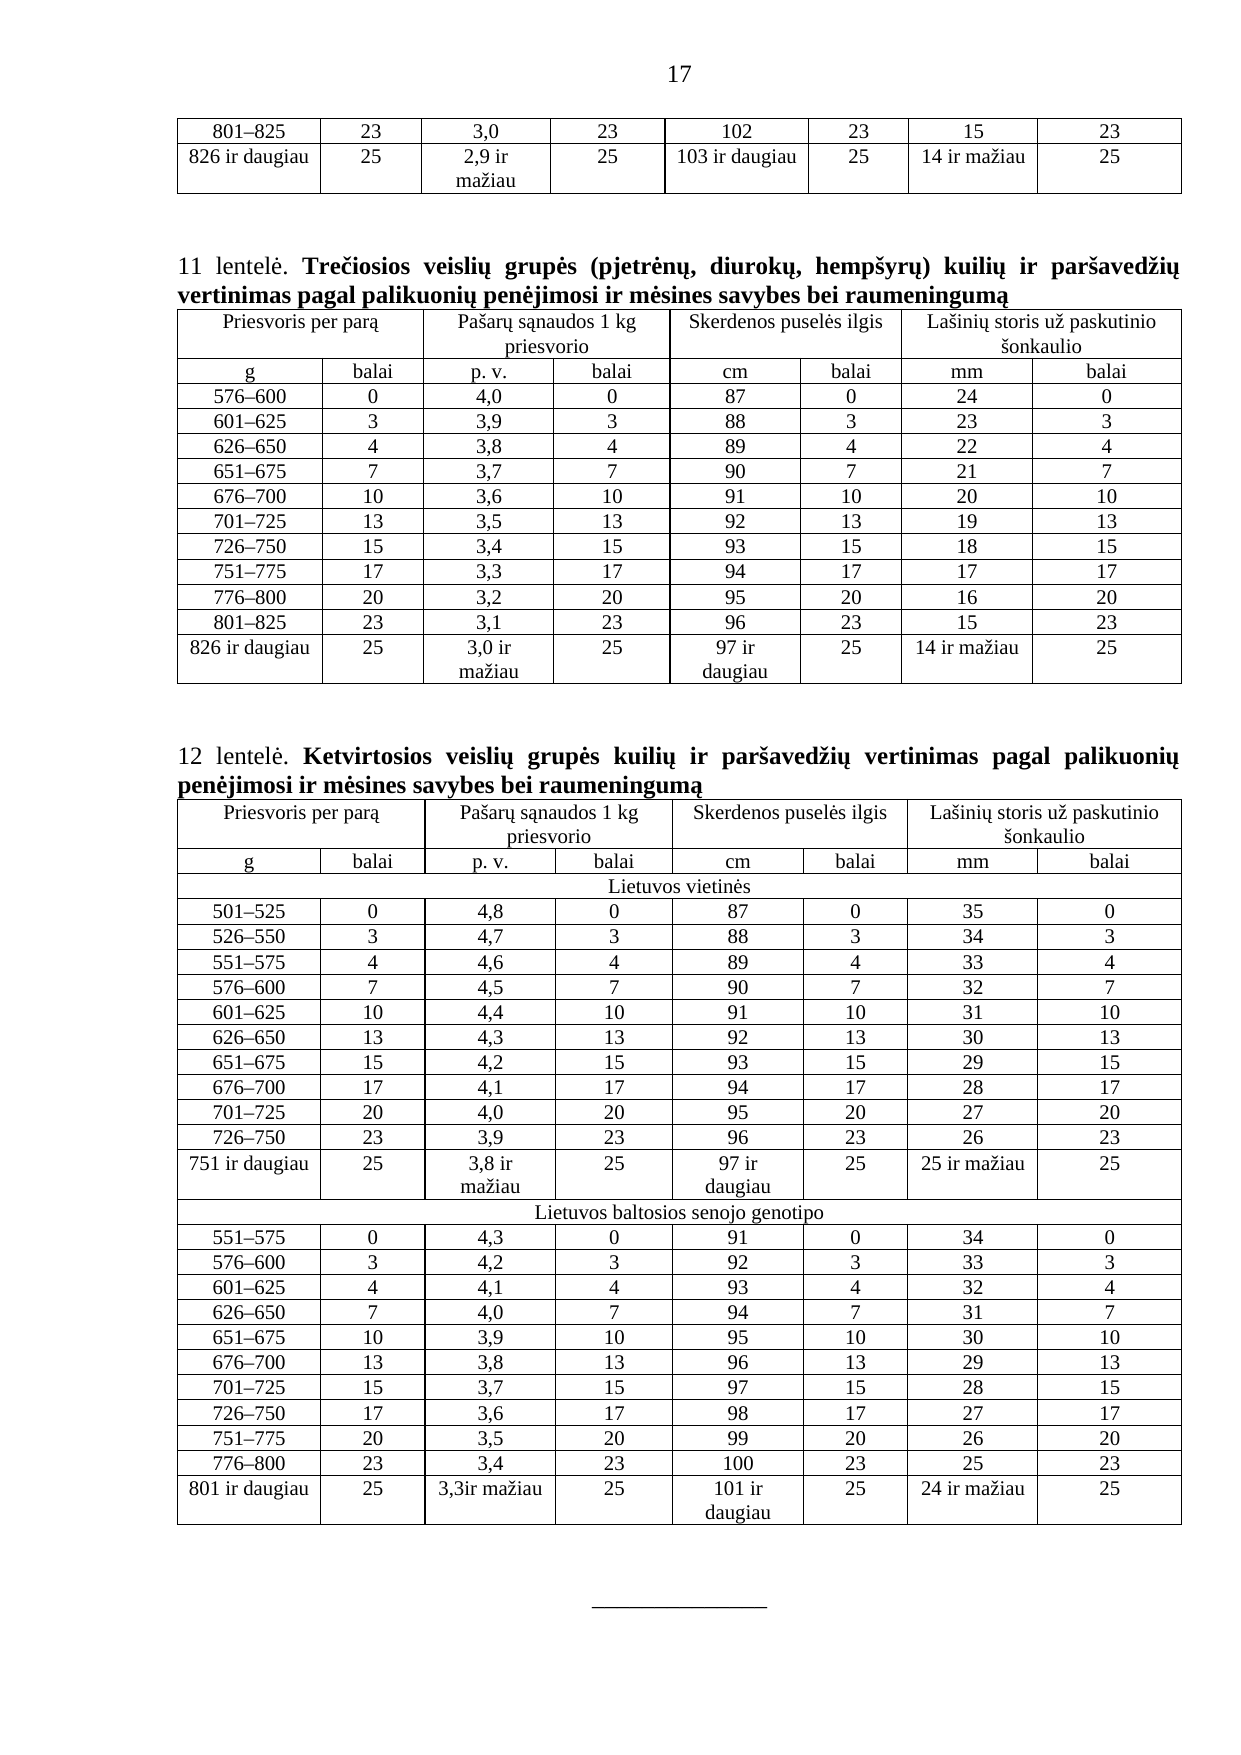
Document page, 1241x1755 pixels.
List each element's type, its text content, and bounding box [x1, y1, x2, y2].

table_cell mm [908, 849, 1037, 873]
table_cell 23 [556, 1451, 672, 1475]
table_cell 4 [1038, 950, 1181, 974]
table_cell 24 [902, 384, 1032, 408]
table_cell 15 [909, 119, 1037, 143]
table_cell 3,4 [424, 534, 553, 558]
table_cell 15 [902, 610, 1032, 634]
table_cell balai [556, 849, 672, 873]
table_cell 89 [671, 434, 800, 458]
table_cell 31 [908, 1300, 1037, 1324]
table_cell 27 [908, 1100, 1037, 1124]
table_cell 17 [902, 560, 1032, 583]
table_cell 10 [801, 484, 901, 508]
table_cell 576–600 [178, 975, 320, 999]
table_cell 4 [804, 950, 907, 974]
table_cell 601–625 [178, 1000, 320, 1024]
table_cell 23 [556, 1125, 672, 1149]
table_cell 13 [323, 509, 423, 533]
table_cell 7 [321, 1300, 424, 1324]
table_cell 15 [321, 1375, 424, 1399]
table_cell 17 [804, 1400, 907, 1424]
table_cell 87 [671, 384, 800, 408]
table_cell 10 [554, 484, 669, 508]
table_cell 801–825 [178, 610, 322, 634]
table_cell 15 [804, 1375, 907, 1399]
table_cell 88 [671, 409, 800, 433]
table_cell 3,7 [426, 1375, 555, 1399]
table_cell 27 [908, 1400, 1037, 1424]
table_cell 95 [673, 1325, 803, 1349]
table_cell 651–675 [178, 1050, 320, 1074]
table_cell 17 [321, 1400, 424, 1424]
table_cell 91 [671, 484, 800, 508]
table_cell 776–800 [178, 1451, 320, 1475]
table_cell 32 [908, 1275, 1037, 1299]
table_cell Lietuvos vietinės [178, 874, 1181, 898]
table_cell 17 [1038, 1400, 1181, 1424]
table_cell 96 [673, 1350, 803, 1374]
table_cell 751–775 [178, 1426, 320, 1449]
table_cell cm [673, 849, 803, 873]
table_cell 15 [323, 534, 423, 558]
table_cell 19 [902, 509, 1032, 533]
table_cell 89 [673, 950, 803, 974]
table_cell 17 [1033, 560, 1181, 583]
text 11 lentelė. Trečiosios veislių grupės (pjetrėnų, diurokų, hempšyrų) kuilių ir paršavedžių vertinimas pagal palikuonių penėjimosi ir mėsines savybes bei raumeningumą [177, 251, 1181, 308]
table_cell 3,0 ir mažiau [424, 635, 553, 683]
table_cell 15 [1033, 534, 1181, 558]
table_cell 23 [554, 610, 669, 634]
table_cell 93 [673, 1275, 803, 1299]
table_cell 4,0 [426, 1300, 555, 1324]
table_cell 4 [323, 434, 423, 458]
table_cell 751–775 [178, 560, 322, 583]
table_cell 90 [671, 459, 800, 483]
table_cell 20 [902, 484, 1032, 508]
table_cell 0 [556, 899, 672, 923]
table_cell 3,2 [424, 585, 553, 609]
table_cell 30 [908, 1325, 1037, 1349]
table_cell 626–650 [178, 1300, 320, 1324]
table_cell 15 [556, 1375, 672, 1399]
table_cell 651–675 [178, 459, 322, 483]
table_cell 92 [673, 1025, 803, 1049]
table_cell 3,8 [426, 1350, 555, 1374]
table_cell 4,0 [424, 384, 553, 408]
table_cell 7 [321, 975, 424, 999]
table_cell 93 [673, 1050, 803, 1074]
table_cell 25 [804, 1150, 907, 1198]
table_cell 25 [551, 144, 664, 192]
table_cell 3,3ir mažiau [426, 1476, 555, 1524]
table_cell 0 [321, 899, 424, 923]
table_cell 17 [323, 560, 423, 583]
table_cell 18 [902, 534, 1032, 558]
table_cell 17 [804, 1075, 907, 1099]
table_cell 0 [1033, 384, 1181, 408]
table_cell 10 [1038, 1325, 1181, 1349]
table_cell 35 [908, 899, 1037, 923]
table_cell 4,3 [426, 1225, 555, 1249]
table_cell 3,7 [424, 459, 553, 483]
table_cell 751 ir daugiau [178, 1150, 320, 1198]
table_cell 25 [1038, 144, 1181, 192]
table_cell 10 [804, 1325, 907, 1349]
table_cell Lietuvos baltosios senojo genotipo [178, 1200, 1181, 1224]
table_cell 26 [908, 1426, 1037, 1449]
table_cell 26 [908, 1125, 1037, 1149]
table_cell 24 ir mažiau [908, 1476, 1037, 1524]
table_cell 10 [323, 484, 423, 508]
table_cell 7 [801, 459, 901, 483]
table_cell 90 [673, 975, 803, 999]
table_cell 4 [321, 1275, 424, 1299]
table_cell 551–575 [178, 950, 320, 974]
table_cell 13 [1038, 1025, 1181, 1049]
table_cell 14 ir mažiau [909, 144, 1037, 192]
table_cell 20 [801, 585, 901, 609]
table_cell balai [1038, 849, 1181, 873]
table_cell 25 [908, 1451, 1037, 1475]
table_cell 20 [1038, 1426, 1181, 1449]
table_cell 94 [673, 1300, 803, 1324]
table_cell 4,3 [426, 1025, 555, 1049]
table_cell 3,9 [426, 1325, 555, 1349]
table_cell 33 [908, 950, 1037, 974]
table_cell 7 [804, 1300, 907, 1324]
table_cell 826 ir daugiau [178, 144, 320, 192]
table_cell 30 [908, 1025, 1037, 1049]
table_cell 10 [804, 1000, 907, 1024]
table_cell 23 [323, 610, 423, 634]
table_cell 701–725 [178, 1100, 320, 1124]
table_cell 676–700 [178, 484, 322, 508]
table_cell 13 [321, 1025, 424, 1049]
table_cell 25 [1038, 1476, 1181, 1524]
table_cell 20 [1033, 585, 1181, 609]
table_cell 4,2 [426, 1050, 555, 1074]
table_cell 88 [673, 925, 803, 948]
table_cell 4 [1038, 1275, 1181, 1299]
table_cell 3,0 [422, 119, 550, 143]
table_cell 10 [556, 1000, 672, 1024]
table_cell 91 [673, 1225, 803, 1249]
table_cell 501–525 [178, 899, 320, 923]
table_cell 3 [804, 925, 907, 948]
table_cell 551–575 [178, 1225, 320, 1249]
table_cell 25 [556, 1476, 672, 1524]
table_cell 23 [1038, 119, 1181, 143]
table_cell 3,9 [424, 409, 553, 433]
table_cell 23 [321, 119, 421, 143]
table_cell 95 [673, 1100, 803, 1124]
table_cell 13 [801, 509, 901, 533]
table_cell 23 [902, 409, 1032, 433]
table_cell 3 [556, 1250, 672, 1274]
table_cell 100 [673, 1451, 803, 1475]
table_cell 28 [908, 1375, 1037, 1399]
table_cell 4 [801, 434, 901, 458]
table_cell 0 [804, 899, 907, 923]
table_cell 17 [556, 1075, 672, 1099]
table_cell 676–700 [178, 1075, 320, 1099]
table_cell 25 [1033, 635, 1181, 683]
table_cell 25 [321, 144, 421, 192]
table_cell 92 [673, 1250, 803, 1274]
table_header Pašarų sąnaudos 1 kg priesvorio [426, 800, 672, 848]
table_cell 20 [321, 1426, 424, 1449]
table_cell 601–625 [178, 409, 322, 433]
table_cell 20 [804, 1426, 907, 1449]
table_cell 7 [556, 1300, 672, 1324]
table_cell 3 [801, 409, 901, 433]
table_cell 776–800 [178, 585, 322, 609]
table_cell 13 [804, 1025, 907, 1049]
table_cell 91 [673, 1000, 803, 1024]
table_cell 10 [1038, 1000, 1181, 1024]
table_cell 99 [673, 1426, 803, 1449]
table_cell 7 [323, 459, 423, 483]
table_cell 3,9 [426, 1125, 555, 1149]
table_cell 23 [1038, 1125, 1181, 1149]
table_cell 25 [809, 144, 908, 192]
table_cell 626–650 [178, 434, 322, 458]
table_cell 801 ir daugiau [178, 1476, 320, 1524]
table_cell 0 [1038, 1225, 1181, 1249]
table_cell 28 [908, 1075, 1037, 1099]
table_cell 20 [321, 1100, 424, 1124]
table_cell 14 ir mažiau [902, 635, 1032, 683]
table_cell 3,6 [424, 484, 553, 508]
table_cell 20 [323, 585, 423, 609]
table_cell 29 [908, 1050, 1037, 1074]
table_cell 10 [321, 1325, 424, 1349]
table_cell balai [801, 359, 901, 383]
table_cell 23 [321, 1125, 424, 1149]
table_cell 97 ir daugiau [671, 635, 800, 683]
table_cell 97 ir daugiau [673, 1150, 803, 1198]
table_cell 626–650 [178, 1025, 320, 1049]
table_header Pašarų sąnaudos 1 kg priesvorio [424, 310, 669, 358]
table_cell 4,1 [426, 1275, 555, 1299]
table_cell 2,9 ir mažiau [422, 144, 550, 192]
table_cell 3,3 [424, 560, 553, 583]
table_cell cm [671, 359, 800, 383]
table_cell 15 [801, 534, 901, 558]
table_cell 4,5 [426, 975, 555, 999]
table_cell 0 [556, 1225, 672, 1249]
table_cell 34 [908, 1225, 1037, 1249]
table_cell 13 [556, 1025, 672, 1049]
table_cell 13 [321, 1350, 424, 1374]
table_cell 20 [804, 1100, 907, 1124]
table_cell 0 [554, 384, 669, 408]
table_cell 726–750 [178, 534, 322, 558]
table_cell 101 ir daugiau [673, 1476, 803, 1524]
table_cell 0 [323, 384, 423, 408]
table_cell 4,0 [426, 1100, 555, 1124]
table_cell 10 [556, 1325, 672, 1349]
table_cell p. v. [424, 359, 553, 383]
table_cell 3 [1033, 409, 1181, 433]
table_cell 103 ir daugiau [666, 144, 808, 192]
table_cell 96 [673, 1125, 803, 1149]
table_cell 17 [801, 560, 901, 583]
table_cell 7 [1038, 975, 1181, 999]
table_cell 13 [1038, 1350, 1181, 1374]
table_cell 23 [801, 610, 901, 634]
table_cell 15 [1038, 1050, 1181, 1074]
table_cell 3,5 [426, 1426, 555, 1449]
table_header Skerdenos puselės ilgis [673, 800, 907, 848]
table_header Lašinių storis už paskutinio šonkaulio [908, 800, 1181, 848]
table_cell balai [323, 359, 423, 383]
table_cell 21 [902, 459, 1032, 483]
table_cell 17 [556, 1400, 672, 1424]
table_cell 0 [321, 1225, 424, 1249]
table_cell 23 [1033, 610, 1181, 634]
table_cell 601–625 [178, 1275, 320, 1299]
table_cell 576–600 [178, 384, 322, 408]
table_cell 33 [908, 1250, 1037, 1274]
table_cell 13 [804, 1350, 907, 1374]
table_cell 651–675 [178, 1325, 320, 1349]
table_cell 3,8 ir mažiau [426, 1150, 555, 1198]
table_cell 4,8 [426, 899, 555, 923]
table_cell 726–750 [178, 1400, 320, 1424]
table_cell 25 [321, 1476, 424, 1524]
table_cell 93 [671, 534, 800, 558]
table_cell 576–600 [178, 1250, 320, 1274]
table_cell 3 [1038, 925, 1181, 948]
table_cell 3,5 [424, 509, 553, 533]
table_cell 4 [556, 950, 672, 974]
table_header Lašinių storis už paskutinio šonkaulio [902, 310, 1181, 358]
table_cell 23 [1038, 1451, 1181, 1475]
table_cell 23 [551, 119, 664, 143]
table_cell 826 ir daugiau [178, 635, 322, 683]
table_cell 32 [908, 975, 1037, 999]
table_cell 4 [1033, 434, 1181, 458]
table_cell 4,6 [426, 950, 555, 974]
table_cell 98 [673, 1400, 803, 1424]
table_cell 29 [908, 1350, 1037, 1374]
table_cell mm [902, 359, 1032, 383]
table_cell 676–700 [178, 1350, 320, 1374]
table_cell 17 [1038, 1075, 1181, 1099]
table_cell 95 [671, 585, 800, 609]
table_cell 23 [321, 1451, 424, 1475]
table_cell 97 [673, 1375, 803, 1399]
table_cell 15 [554, 534, 669, 558]
table_cell 3 [321, 1250, 424, 1274]
table_cell 15 [556, 1050, 672, 1074]
table_cell 92 [671, 509, 800, 533]
table_cell 3 [804, 1250, 907, 1274]
table_cell 4,2 [426, 1250, 555, 1274]
table_cell 17 [321, 1075, 424, 1099]
table_cell 23 [804, 1125, 907, 1149]
table_cell 13 [1033, 509, 1181, 533]
table_cell 15 [321, 1050, 424, 1074]
table_cell 20 [1038, 1100, 1181, 1124]
table_cell 20 [554, 585, 669, 609]
table_cell 3,6 [426, 1400, 555, 1424]
table_cell 25 [804, 1476, 907, 1524]
text 12 lentelė. Ketvirtosios veislių grupės kuilių ir paršavedžių vertinimas pagal palikuonių penėjimosi ir mėsines savybes bei raumeningumą [177, 741, 1181, 799]
table_cell 3 [556, 925, 672, 948]
table_cell balai [1033, 359, 1181, 383]
table_cell 3,8 [424, 434, 553, 458]
table_cell balai [554, 359, 669, 383]
table_cell 526–550 [178, 925, 320, 948]
table_cell 4,1 [426, 1075, 555, 1099]
table_cell 4,4 [426, 1000, 555, 1024]
table_cell 3 [323, 409, 423, 433]
table_cell 4 [556, 1275, 672, 1299]
table_cell g [178, 849, 320, 873]
table_cell 94 [673, 1075, 803, 1099]
table_cell 22 [902, 434, 1032, 458]
table_cell 31 [908, 1000, 1037, 1024]
table_header Priesvoris per parą [178, 800, 424, 848]
table_cell 10 [321, 1000, 424, 1024]
table_cell 15 [804, 1050, 907, 1074]
table_cell 25 [323, 635, 423, 683]
table_cell 7 [1033, 459, 1181, 483]
table_cell 701–725 [178, 509, 322, 533]
table_cell g [178, 359, 322, 383]
table_cell 15 [1038, 1375, 1181, 1399]
table_cell 7 [1038, 1300, 1181, 1324]
table_cell p. v. [426, 849, 555, 873]
table_cell 0 [804, 1225, 907, 1249]
table_cell 25 [554, 635, 669, 683]
table_header Skerdenos puselės ilgis [671, 310, 901, 358]
table_cell 0 [801, 384, 901, 408]
table_cell 102 [666, 119, 808, 143]
table_cell 16 [902, 585, 1032, 609]
table_cell 4 [804, 1275, 907, 1299]
table_cell 94 [671, 560, 800, 583]
table_cell 3,4 [426, 1451, 555, 1475]
table_cell balai [804, 849, 907, 873]
table_cell 3 [1038, 1250, 1181, 1274]
table_cell 801–825 [178, 119, 320, 143]
table_cell 25 [321, 1150, 424, 1198]
table_cell 20 [556, 1426, 672, 1449]
table_cell 23 [809, 119, 908, 143]
table_cell 25 [801, 635, 901, 683]
table_cell 34 [908, 925, 1037, 948]
table_cell 4,7 [426, 925, 555, 948]
table_header Priesvoris per parą [178, 310, 423, 358]
table_cell 7 [554, 459, 669, 483]
table_cell 23 [804, 1451, 907, 1475]
table_cell 96 [671, 610, 800, 634]
table_cell 3 [554, 409, 669, 433]
text ______________ [177, 1582, 1181, 1611]
table_cell 25 [1038, 1150, 1181, 1198]
table_cell 0 [1038, 899, 1181, 923]
table_cell 7 [804, 975, 907, 999]
table_cell 17 [554, 560, 669, 583]
table_cell 13 [554, 509, 669, 533]
table_cell 3,1 [424, 610, 553, 634]
table_cell 25 ir mažiau [908, 1150, 1037, 1198]
table_cell 4 [554, 434, 669, 458]
table_cell 3 [321, 925, 424, 948]
table_cell 87 [673, 899, 803, 923]
table_cell 4 [321, 950, 424, 974]
table_cell 726–750 [178, 1125, 320, 1149]
table_cell 701–725 [178, 1375, 320, 1399]
table_cell 7 [556, 975, 672, 999]
table_cell balai [321, 849, 424, 873]
table_cell 10 [1033, 484, 1181, 508]
table_cell 25 [556, 1150, 672, 1198]
table_cell 13 [556, 1350, 672, 1374]
table_cell 20 [556, 1100, 672, 1124]
